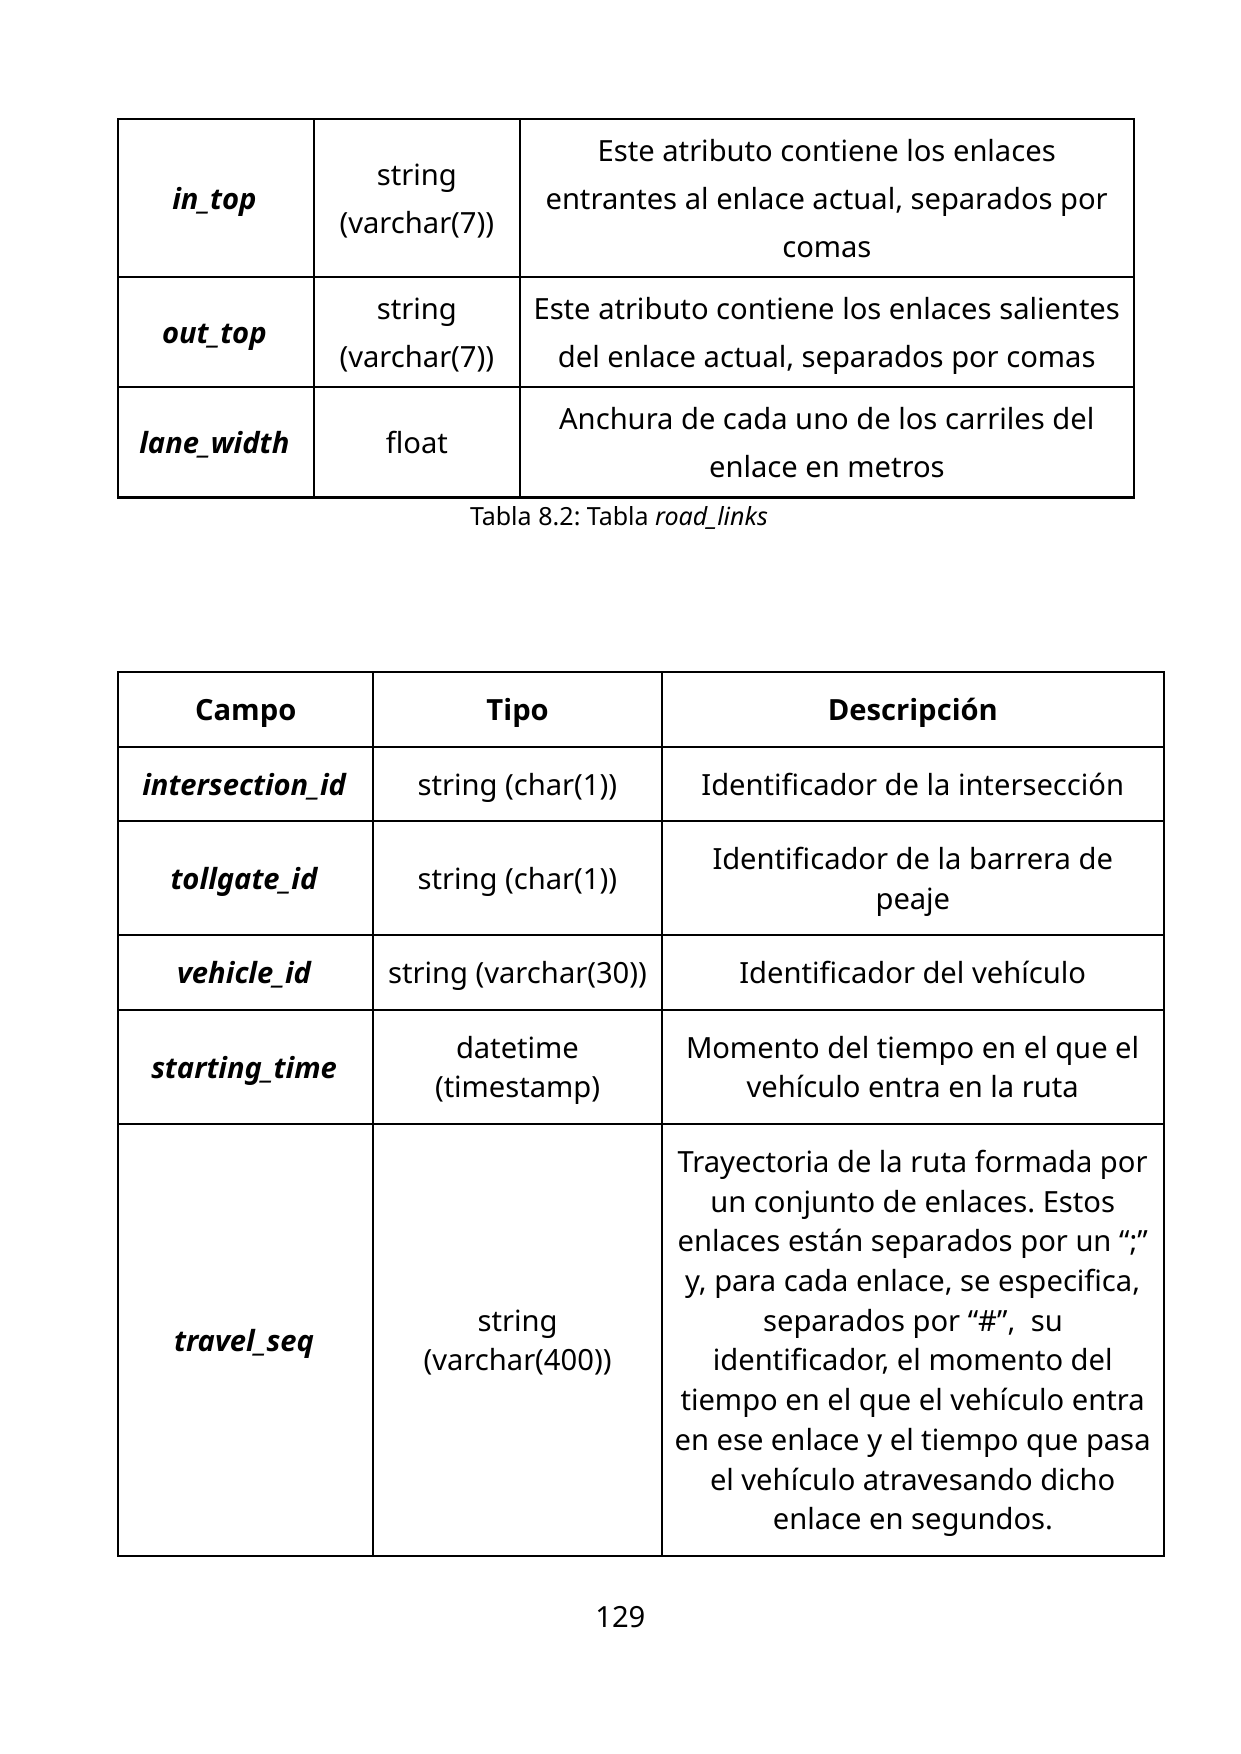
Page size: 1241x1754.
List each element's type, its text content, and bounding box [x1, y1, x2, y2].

table_cell string (char(1)) [374, 822, 661, 934]
table_cell Momento del tiempo en el que el vehículo entra en la ruta [663, 1011, 1163, 1123]
table_cell Trayectoria de la ruta formada por un conjunto de enlaces. Estos enlaces están separados por un “;” y, para cada enlace, se especifica, separados por “#”, su identificador, el momento del tiempo en el que el vehículo entra en ese enlace y el tiempo que pasa el vehículo atravesando dicho enlace en segundos. [663, 1125, 1163, 1554]
table_cell Este atributo contiene los enlaces entrantes al enlace actual, separados por comas [521, 120, 1133, 276]
table_cell Identificador de la barrera de peaje [663, 822, 1163, 934]
table_header Campo [119, 673, 372, 746]
table_cell lane_width [119, 388, 313, 496]
table_cell tollgate_id [119, 822, 372, 934]
table_cell datetime (timestamp) [374, 1011, 661, 1123]
table_cell Anchura de cada uno de los carriles del enlace en metros [521, 388, 1133, 496]
text Tabla 8.2: Tabla road_links [118, 499, 1122, 532]
table_cell string (varchar(7)) [315, 120, 519, 276]
table_header Tipo [374, 673, 661, 746]
table_cell starting_time [119, 1011, 372, 1123]
table_cell intersection_id [119, 748, 372, 820]
table_cell float [315, 388, 519, 496]
table_cell string (varchar(30)) [374, 936, 661, 1009]
table_cell Este atributo contiene los enlaces salientes del enlace actual, separados por comas [521, 278, 1133, 386]
table_cell string (char(1)) [374, 748, 661, 820]
table_cell in_top [119, 120, 313, 276]
table_cell string (varchar(400)) [374, 1125, 661, 1554]
table_cell Identificador del vehículo [663, 936, 1163, 1009]
table_header Descripción [663, 673, 1163, 746]
table_cell out_top [119, 278, 313, 386]
table_cell travel_seq [119, 1125, 372, 1554]
table_cell vehicle_id [119, 936, 372, 1009]
table_cell Identificador de la intersección [663, 748, 1163, 820]
table_cell string (varchar(7)) [315, 278, 519, 386]
